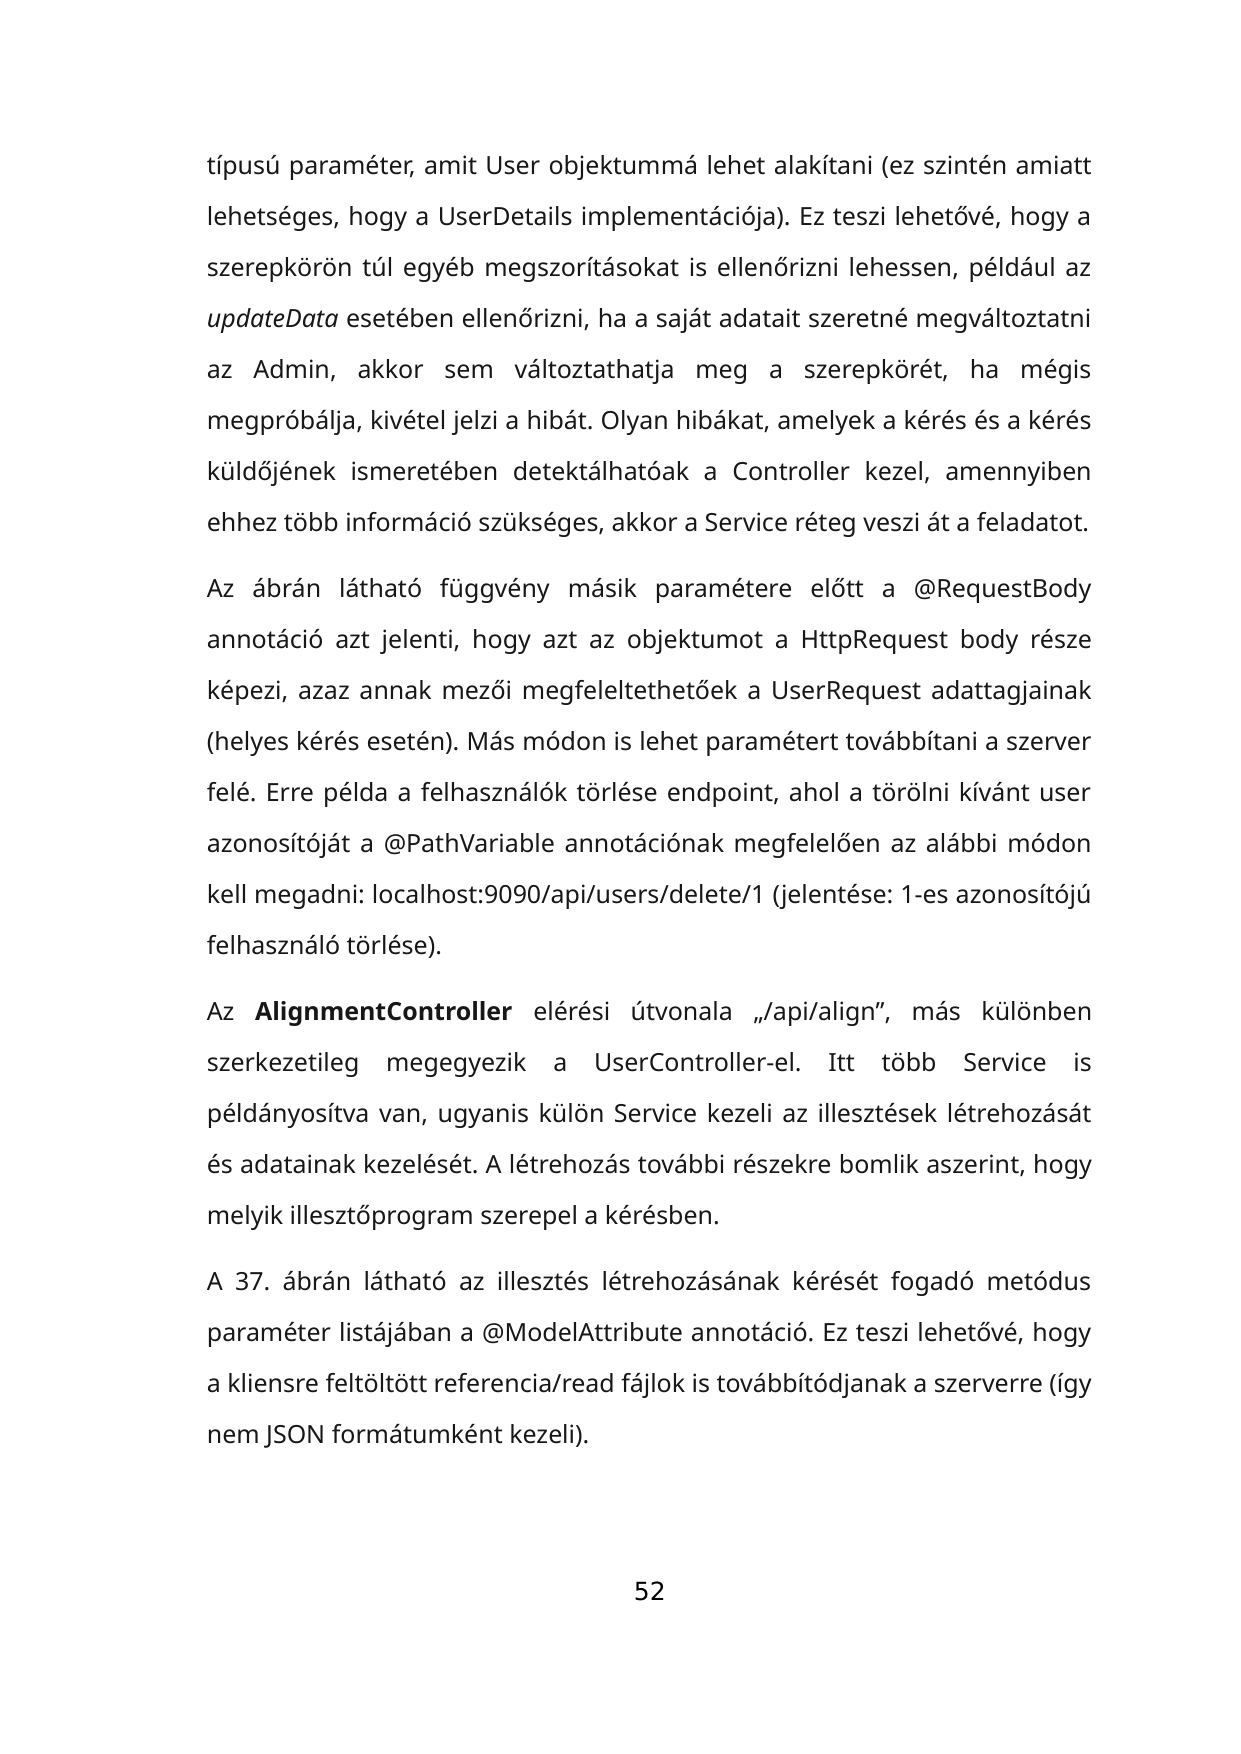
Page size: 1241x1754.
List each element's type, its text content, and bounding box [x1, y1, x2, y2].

text típusú paraméter, amit User objektummá lehet alakítani (ez szintén amiatt lehetséges, hogy a UserDetails implementációja). Ez teszi lehetővé, hogy a szerepkörön túl egyéb megszorításokat is ellenőrizni lehessen, például az updateData esetében ellenőrizni, ha a saját adatait szeretné megváltoztatni az Admin, akkor sem változtathatja meg a szerepkörét, ha mégis megpróbálja, kivétel jelzi a hibát. Olyan hibákat, amelyek a kérés és a kérés küldőjének ismeretében detektálhatóak a Controller kezel, amennyiben ehhez több információ szükséges, akkor a Service réteg veszi át a feladatot. [207, 148, 1093, 539]
text A 37. ábrán látható az illesztés létrehozásának kérését fogadó metódus paraméter listájában a @ModelAttribute annotáció. Ez teszi lehetővé, hogy a kliensre feltöltött referencia/read fájlok is továbbítódjanak a szerverre (így nem JSON formátumként kezeli). [207, 1263, 1093, 1450]
text Az ábrán látható függvény másik paramétere előtt a @RequestBody annotáció azt jelenti, hogy azt az objektumot a HttpRequest body része képezi, azaz annak mezői megfeleltethetőek a UserRequest adattagjainak (helyes kérés esetén). Más módon is lehet paramétert továbbítani a szerver felé. Erre példa a felhasználók törlése endpoint, ahol a törölni kívánt user azonosítóját a @PathVariable annotációnak megfelelően az alábbi módon kell megadni: localhost:9090/api/users/delete/1 (jelentése: 1-es azonosítójú felhasználó törlése). [207, 571, 1093, 962]
text Az AlignmentController elérési útvonala „/api/align”, más különben szerkezetileg megegyezik a UserController-el. Itt több Service is példányosítva van, ugyanis külön Service kezeli az illesztések létrehozását és adatainak kezelését. A létrehozás további részekre bomlik aszerint, hogy melyik illesztőprogram szerepel a kérésben. [207, 993, 1093, 1232]
